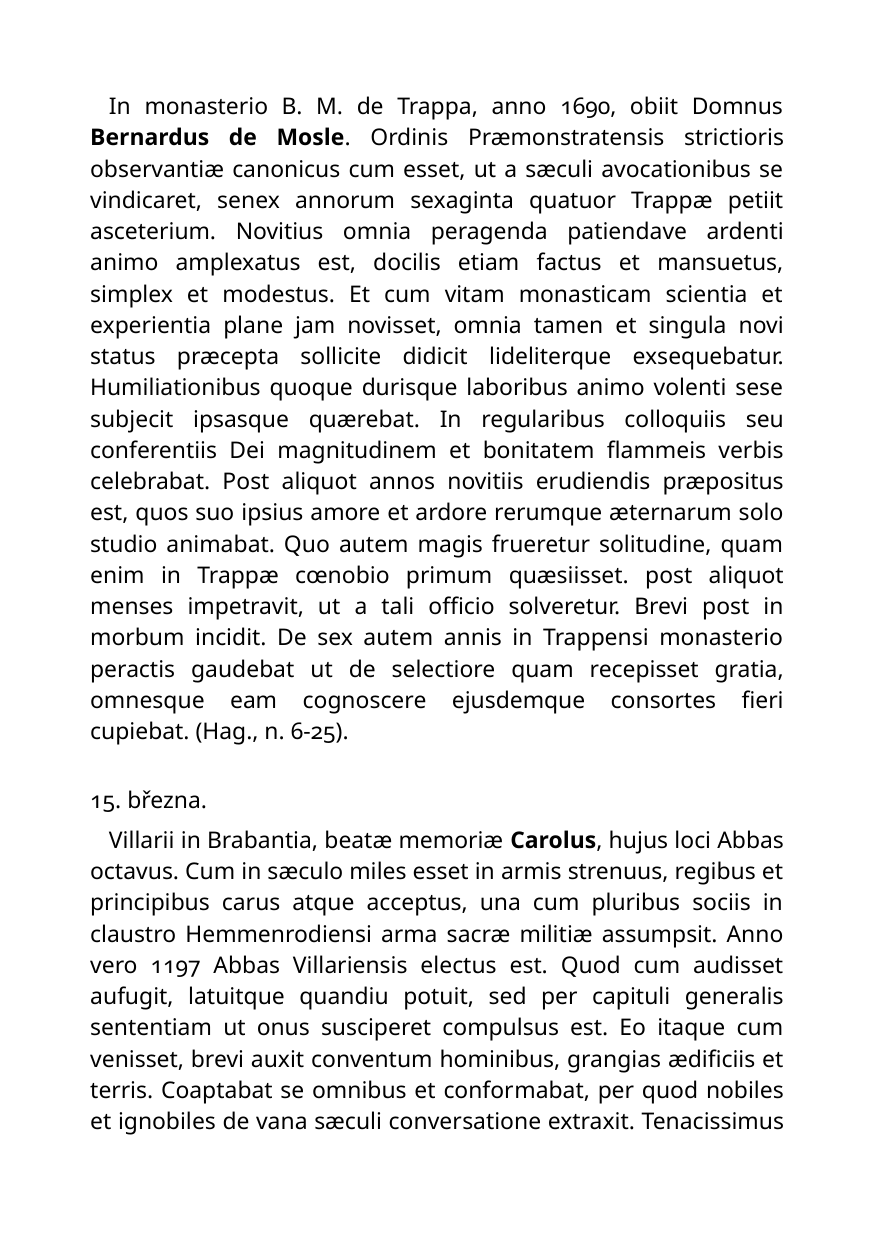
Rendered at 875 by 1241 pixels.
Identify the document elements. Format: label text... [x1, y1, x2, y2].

text 15. března. [90, 783, 784, 815]
text In monasterio B. M. de Trappa, anno 1690, obiit Domnus Bernardus de Mosle. Ordinis Præmonstratensis strictioris observantiæ canonicus cum esset, ut a sæculi avocationibus se vindicaret, senex annorum sexaginta quatuor Trappæ petiit asceterium. Novitius omnia peragenda patiendave ardenti animo amplexatus est, docilis etiam factus et mansuetus, simplex et modestus. Et cum vitam monasticam scientia et experientia plane jam novisset, omnia tamen et singula novi status præcepta sollicite didicit lideliterque exsequebatur. Humiliationibus quoque durisque laboribus animo volenti sese subjecit ipsasque quærebat. In regularibus colloquiis seu conferentiis Dei magnitudinem et bonitatem flammeis verbis celebrabat. Post aliquot annos novitiis erudiendis præpositus est, quos suo ipsius amore et ardore rerumque æternarum solo studio animabat. Quo autem magis frueretur solitudine, quam enim in Trappæ cœnobio primum quæsiisset. post aliquot menses impetravit, ut a tali officio solveretur. Brevi post in morbum incidit. De sex autem annis in Trappensi monasterio peractis gaudebat ut de selectiore quam recepisset gratia, omnesque eam cognoscere ejusdemque consortes fieri cupiebat. (Hag., n. 6-25). [90, 90, 784, 746]
text Villarii in Brabantia, beatæ memoriæ Carolus, hujus loci Abbas octavus. Cum in sæculo miles esset in armis strenuus, regibus et principibus carus atque acceptus, una cum pluribus sociis in claustro Hemmenrodiensi arma sacræ militiæ assumpsit. Anno vero 1197 Abbas Villariensis electus est. Quod cum audisset aufugit, latuitque quandiu potuit, sed per capituli generalis sententiam ut onus susciperet compulsus est. Eo itaque cum venisset, brevi auxit conventum hominibus, grangias ædificiis et terris. Coaptabat se omnibus et confor­mabat, per quod nobiles et ignobiles de vana sæculi conver­satione extraxit. Tenacissimus [90, 824, 784, 1136]
